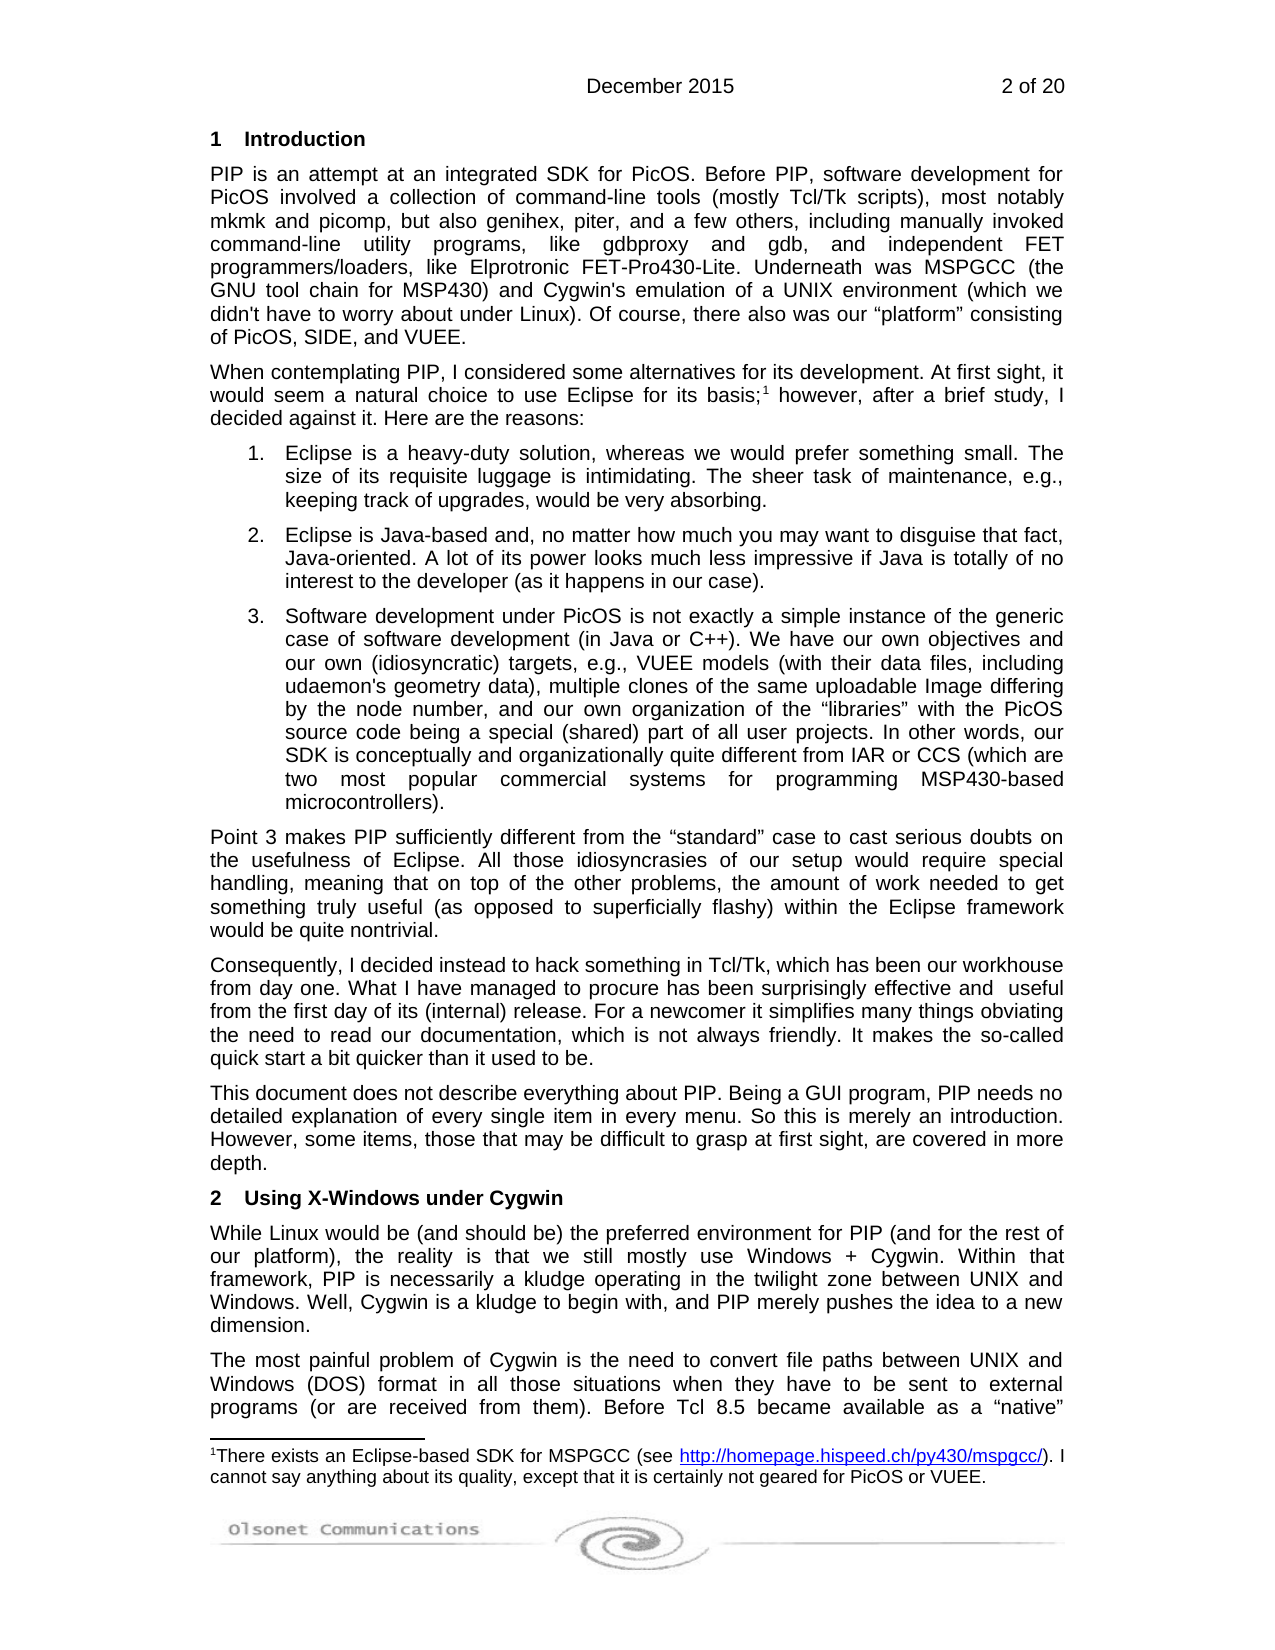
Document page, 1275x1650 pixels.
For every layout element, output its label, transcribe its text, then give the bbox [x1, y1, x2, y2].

text The most painful problem of Cygwin is the need to convert file paths between UNIX and Windows (DOS) format in all those situations when they have to be sent to external programs (or are received from them). Before Tcl 8.5 became available as a “native” [210, 1349, 1065, 1419]
list Eclipse is a heavy-duty solution, whereas we would prefer something small. The size of its requisite luggage is intimidating. The sheer task of maintenance, e.g., keeping track of upgrades, would be very absorbing. [247, 442, 1065, 511]
text There exists an Eclipse-based SDK for MSPGCC (see http://homepage.hispeed.ch/py430/mspgcc/). I cannot say anything about its quality, except that it is certainly not geared for PicOS or VUEE. [210, 1445, 1065, 1487]
text This document does not describe everything about PIP. Being a GUI program, PIP needs no detailed explanation of every single item in every menu. So this is merely an introduction. However, some items, those that may be difficult to grasp at first sight, are covered in more depth. [210, 1081, 1065, 1174]
text PIP is an attempt at an integrated SDK for PicOS. Before PIP, software development for PicOS involved a collection of command-line tools (mostly Tcl/Tk scripts), most notably mkmk and picomp, but also genihex, piter, and a few others, including manually invoked command-line utility programs, like gdbproxy and gdb, and independent FET programmers/loaders, like Elprotronic FET-Pro430-Lite. Underneath was MSPGCC (the GNU tool chain for MSP430) and Cygwin's emulation of a UNIX environment (which we didn't have to worry about under Linux). Of course, there also was our “platform” consisting of PicOS, SIDE, and VUEE. [210, 163, 1065, 348]
subtitle Using X-Windows under Cygwin [210, 1186, 1065, 1209]
text When contemplating PIP, I considered some alternatives for its development. At first sight, it would seem a natural choice to use Eclipse for its basis; however, after a brief study, I decided against it. Here are the reasons: [210, 360, 1065, 430]
text Point 3 makes PIP sufficiently different from the “standard” case to cast serious doubts on the usefulness of Eclipse. All those idiosyncrasies of our setup would require special handling, meaning that on top of the other problems, the amount of work needed to get something truly useful (as opposed to superficially flashy) within the Eclipse framework would be quite nontrivial. [210, 826, 1065, 942]
picture [210, 1501, 1065, 1593]
subtitle Introduction [210, 128, 1065, 151]
text Consequently, I decided instead to hack something in Tcl/Tk, which has been our workhouse from day one. What I have managed to procure has been surprisingly effective and useful from the first day of its (internal) release. For a newcomer it simplifies many things obviating the need to read our documentation, which is not always friendly. It makes the so-called quick start a bit quicker than it used to be. [210, 953, 1065, 1069]
list Eclipse is Java-based and, no matter how much you may want to disguise that fact, Java-oriented. A lot of its power looks much less impressive if Java is totally of no interest to the developer (as it happens in our case). [247, 523, 1065, 593]
text While Linux would be (and should be) the preferred environment for PIP (and for the rest of our platform), the reality is that we still mostly use Windows + Cygwin. Within that framework, PIP is necessarily a kludge operating in the twilight zone between UNIX and Windows. Well, Cygwin is a kludge to begin with, and PIP merely pushes the idea to a new dimension. [210, 1221, 1065, 1337]
list Software development under PicOS is not exactly a simple instance of the generic case of software development (in Java or C++). We have our own objectives and our own (idiosyncratic) targets, e.g., VUEE models (with their data files, including udaemon's geometry data), multiple clones of the same uploadable Image differing by the node number, and our own organization of the “libraries” with the PicOS source code being a special (shared) part of all user projects. In other words, our SDK is conceptually and organizationally quite different from IAR or CCS (which are two most popular commercial systems for programming MSP430-based microcontrollers). [247, 605, 1065, 814]
